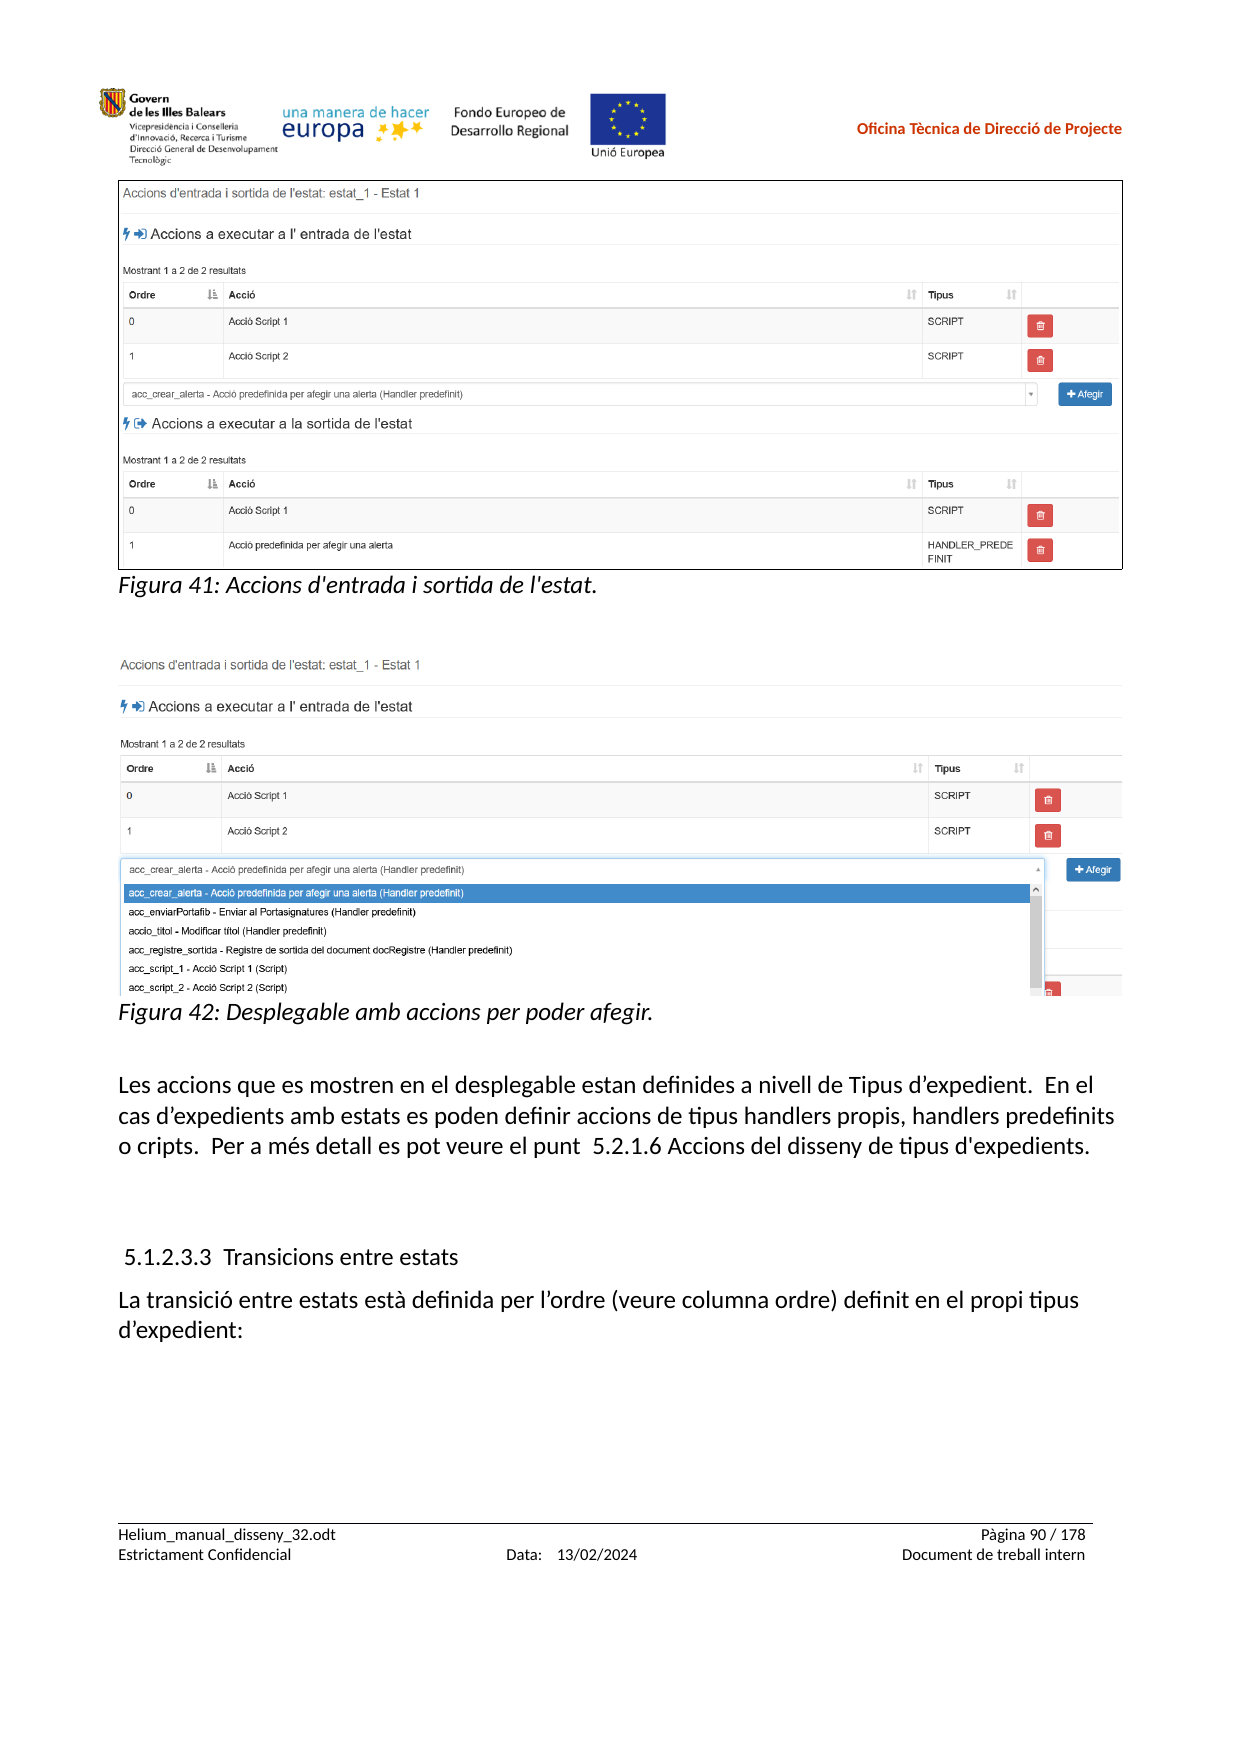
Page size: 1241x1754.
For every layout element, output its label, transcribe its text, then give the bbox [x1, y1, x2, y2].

text [119, 181, 1122, 569]
picture [121, 183, 1119, 567]
text La transició entre estats està definida per l’ordre (veure columna ordre) definit en el propi tipus d’expedient: [118, 1284, 1122, 1345]
subtitle Transicions entre estats [118, 1241, 1122, 1272]
text Les accions que es mostren en el desplegable estan definides a nivell de Tipus d’expedient. En el cas d’expedients amb estats es poden definir accions de tipus handlers propis, handlers predefinits o cripts. Per a més detall es pot veure el punt 5.2.1.6 Accions del disseny de tipus d'expedients. [118, 1069, 1122, 1161]
picture [118, 655, 1123, 996]
text Figura 42: Desplegable amb accions per poder afegir. [118, 996, 1122, 1026]
picture [99, 87, 668, 166]
text Figura 41: Accions d'entrada i sortida de l'estat. [118, 570, 1122, 600]
